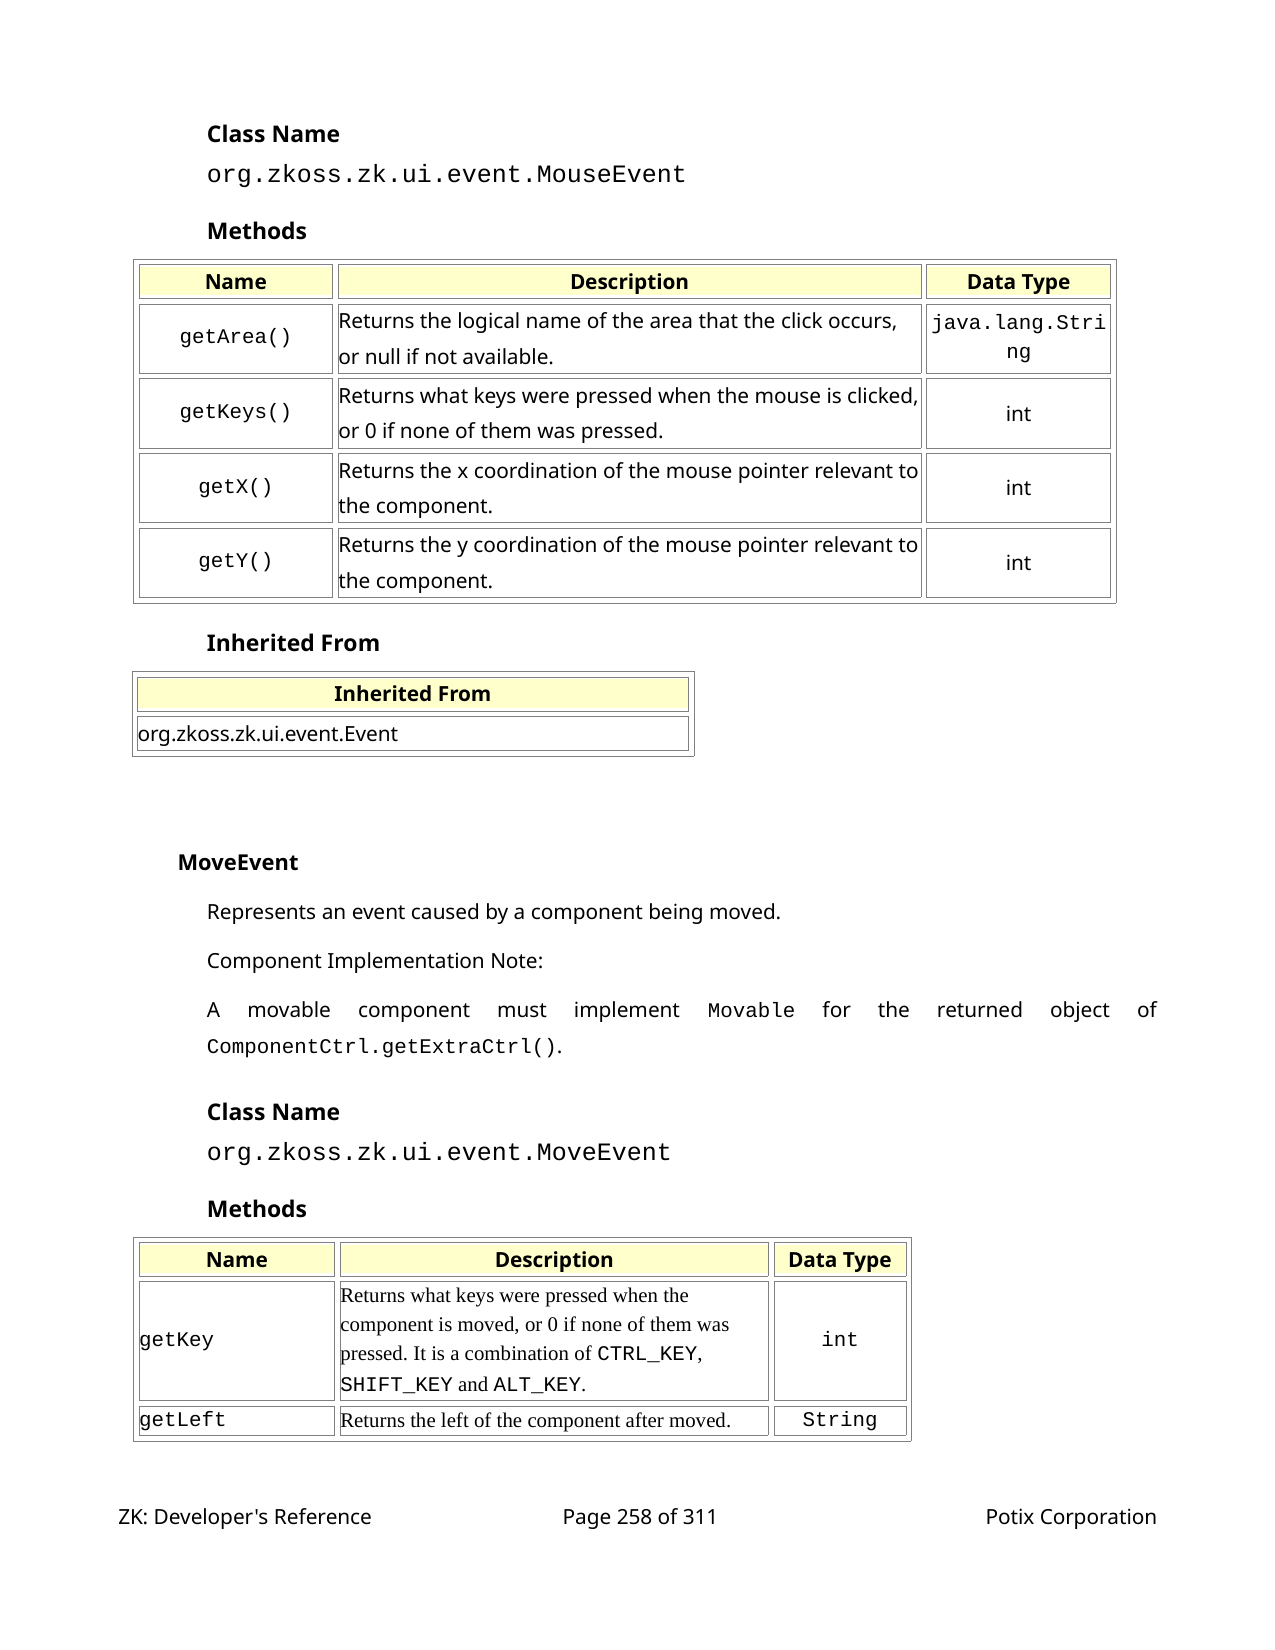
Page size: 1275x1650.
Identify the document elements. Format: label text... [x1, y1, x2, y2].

table_cell getX() [136, 448, 335, 522]
table_cell String [771, 1400, 908, 1435]
text org.zkoss.zk.ui.event.MouseEvent [207, 162, 1157, 190]
table_cell Returns what keys were pressed when the component is moved, or 0 if none of them was pressed. It is a combination of CTRL_KEY, SHIFT_KEY and ALT_KEY. [337, 1276, 771, 1400]
table_cell Returns the logical name of the area that the click occurs, or null if not available. [335, 298, 924, 373]
table_cell Returns what keys were pressed when the mouse is clicked, or 0 if none of them was pressed. [335, 373, 924, 448]
table_cell getKeys() [136, 373, 335, 448]
table_header Description [337, 1238, 771, 1276]
subtitle Methods [207, 1193, 1157, 1224]
table_cell org.zkoss.zk.ui.event.Event [134, 711, 691, 750]
subtitle Class Name [207, 118, 1157, 149]
text A movable component must implement Movable for the returned object of ComponentCtrl.getExtraCtrl(). [207, 995, 1157, 1059]
table_cell java.lang.String [924, 298, 1113, 373]
table_cell int [924, 448, 1113, 522]
subtitle Class Name [207, 1096, 1157, 1127]
table_header Description [335, 260, 924, 298]
text Component Implementation Note: [207, 946, 1157, 974]
table_header Name [136, 260, 335, 298]
table_cell Returns the y coordination of the mouse pointer relevant to the component. [335, 522, 924, 597]
table_cell int [771, 1276, 908, 1400]
subtitle MoveEvent [177, 847, 1157, 877]
table_cell getKey [136, 1276, 337, 1400]
subtitle Inherited From [207, 627, 1157, 659]
table_cell getLeft [136, 1400, 337, 1435]
table_cell getArea() [136, 298, 335, 373]
table_cell Returns the x coordination of the mouse pointer relevant to the component. [335, 448, 924, 522]
subtitle Methods [207, 215, 1157, 246]
table_header Name [136, 1238, 337, 1276]
table_cell Returns the left of the component after moved. [337, 1400, 771, 1435]
table_header Data Type [924, 260, 1113, 298]
table_cell getY() [136, 522, 335, 597]
table_header Inherited From [134, 672, 691, 711]
table_header Data Type [771, 1238, 908, 1276]
text Represents an event caused by a component being moved. [207, 897, 1157, 926]
table_cell int [924, 522, 1113, 597]
text org.zkoss.zk.ui.event.MoveEvent [207, 1139, 1157, 1168]
table_cell int [924, 373, 1113, 448]
